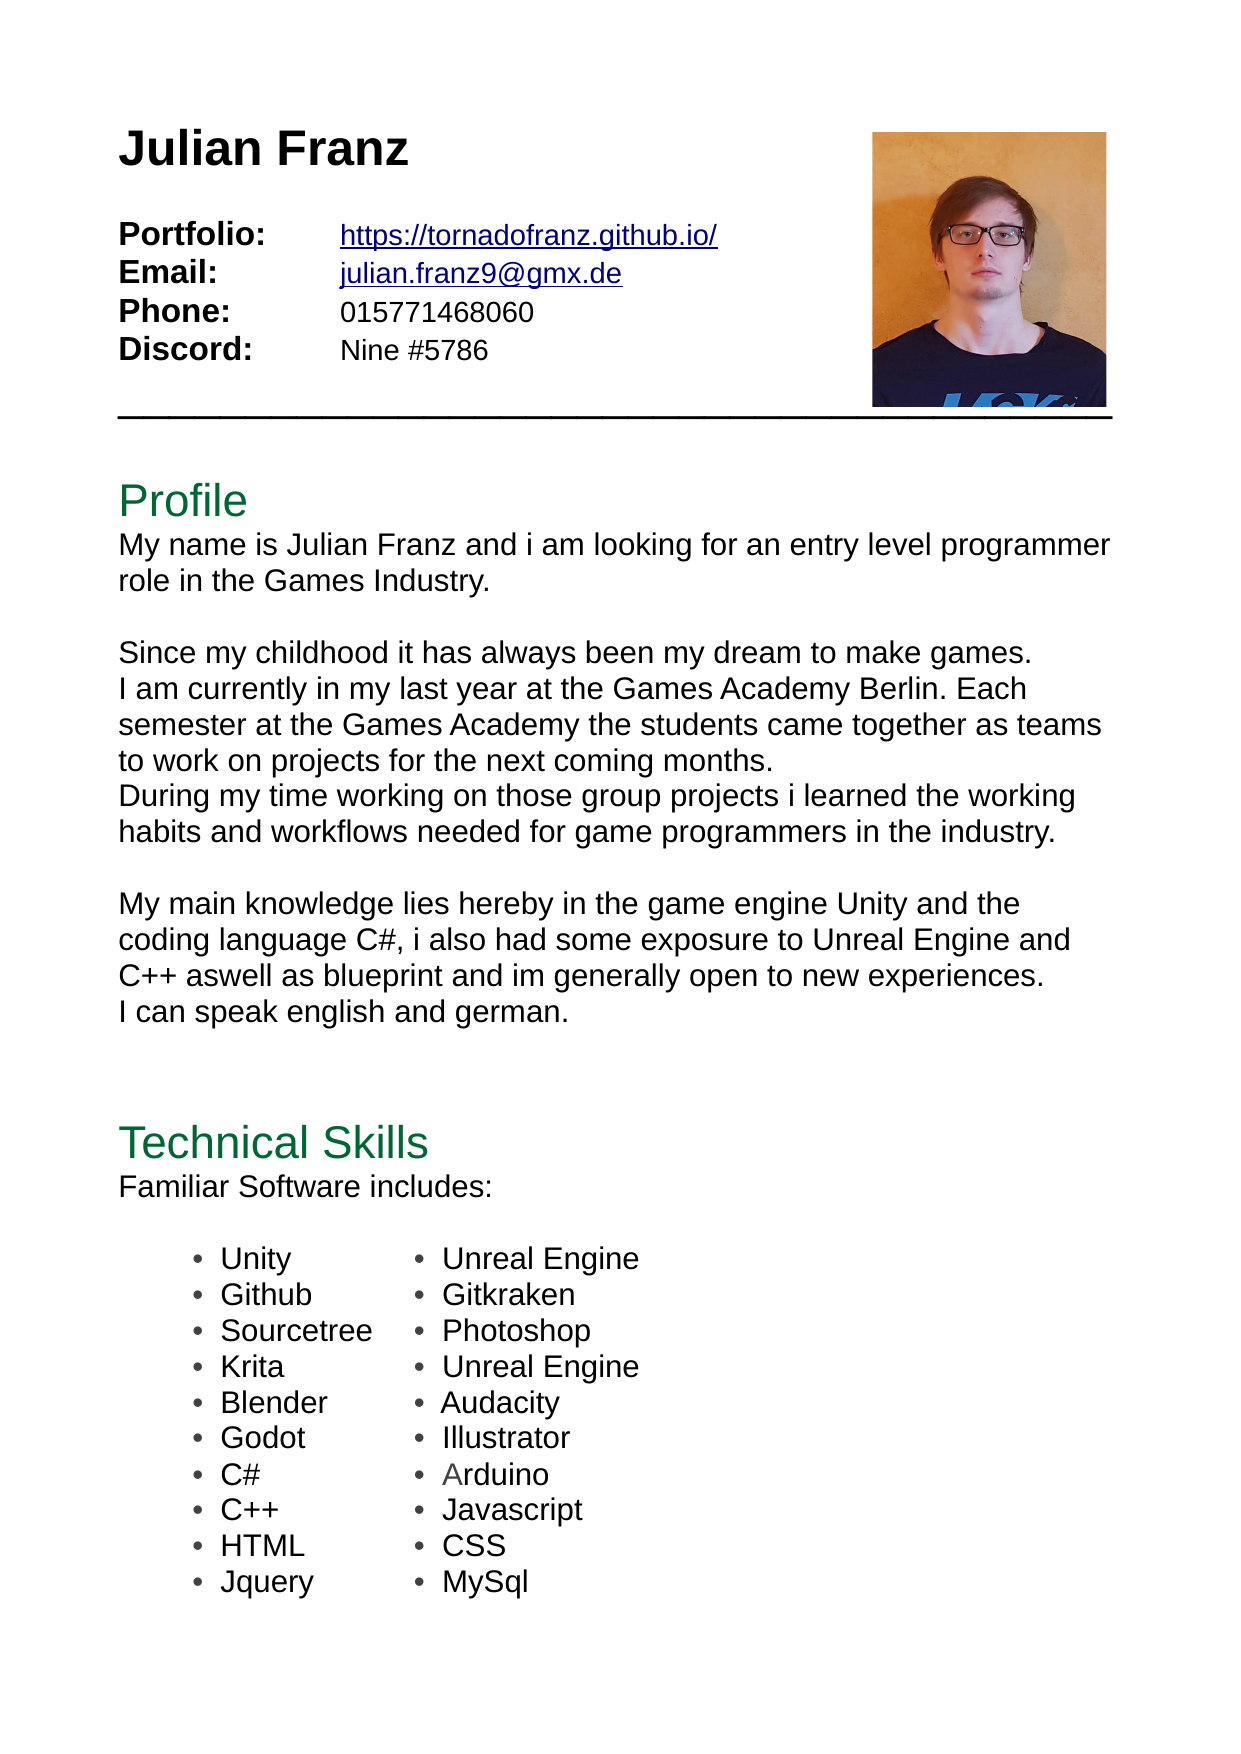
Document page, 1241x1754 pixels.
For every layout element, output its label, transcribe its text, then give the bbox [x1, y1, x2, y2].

text Familiar Software includes: [118, 1168, 1122, 1204]
text [1107, 329, 1122, 368]
text • HTML • CSS [118, 1527, 1122, 1563]
text During my time working on those group projects i learned the working habits and workflows needed for game programmers in the industry. [118, 777, 1122, 849]
text • Godot • Illustrator [118, 1419, 1122, 1456]
text Profile [118, 473, 1122, 526]
text Julian Franz [118, 118, 1122, 176]
text Portfolio: https://tornadofranz.github.io/ [118, 214, 872, 252]
text My main knowledge lies hereby in the game engine Unity and the coding language C#, i also had some exposure to Unreal Engine and [118, 885, 1122, 957]
text • Unity • Unreal Engine [118, 1240, 1122, 1276]
text [1107, 252, 1122, 291]
text • C++ • Javascript [118, 1491, 1122, 1527]
text [1107, 291, 1122, 329]
text Discord: Nine #5786 [118, 329, 872, 368]
text • Blender • Audacity [118, 1384, 1122, 1419]
text • Krita • Unreal Engine [118, 1348, 1122, 1384]
text Technical Skills [118, 1115, 1122, 1168]
text Phone: 015771468060 [118, 291, 872, 329]
text Since my childhood it has always been my dream to make games. [118, 634, 1122, 670]
text My name is Julian Franz and i am looking for an entry level programmer role in the Games Industry. [118, 526, 1122, 598]
text • C# • Arduino [118, 1456, 1122, 1491]
text • Jquery • MySql [118, 1563, 1122, 1599]
text I am currently in my last year at the Games Academy Berlin. Each semester at the Games Academy the students came together as teams to work on projects for the next coming months. [118, 670, 1122, 777]
text C++ aswell as blueprint and im generally open to new experiences. [118, 957, 1122, 993]
text • Sourcetree • Photoshop [118, 1312, 1122, 1348]
text _______________________________________ [118, 368, 1122, 421]
text • Github • Gitkraken [118, 1276, 1122, 1312]
text Email: julian.franz9@gmx.de [118, 252, 872, 291]
text I can speak english and german. [118, 993, 1122, 1029]
picture [872, 132, 1107, 407]
